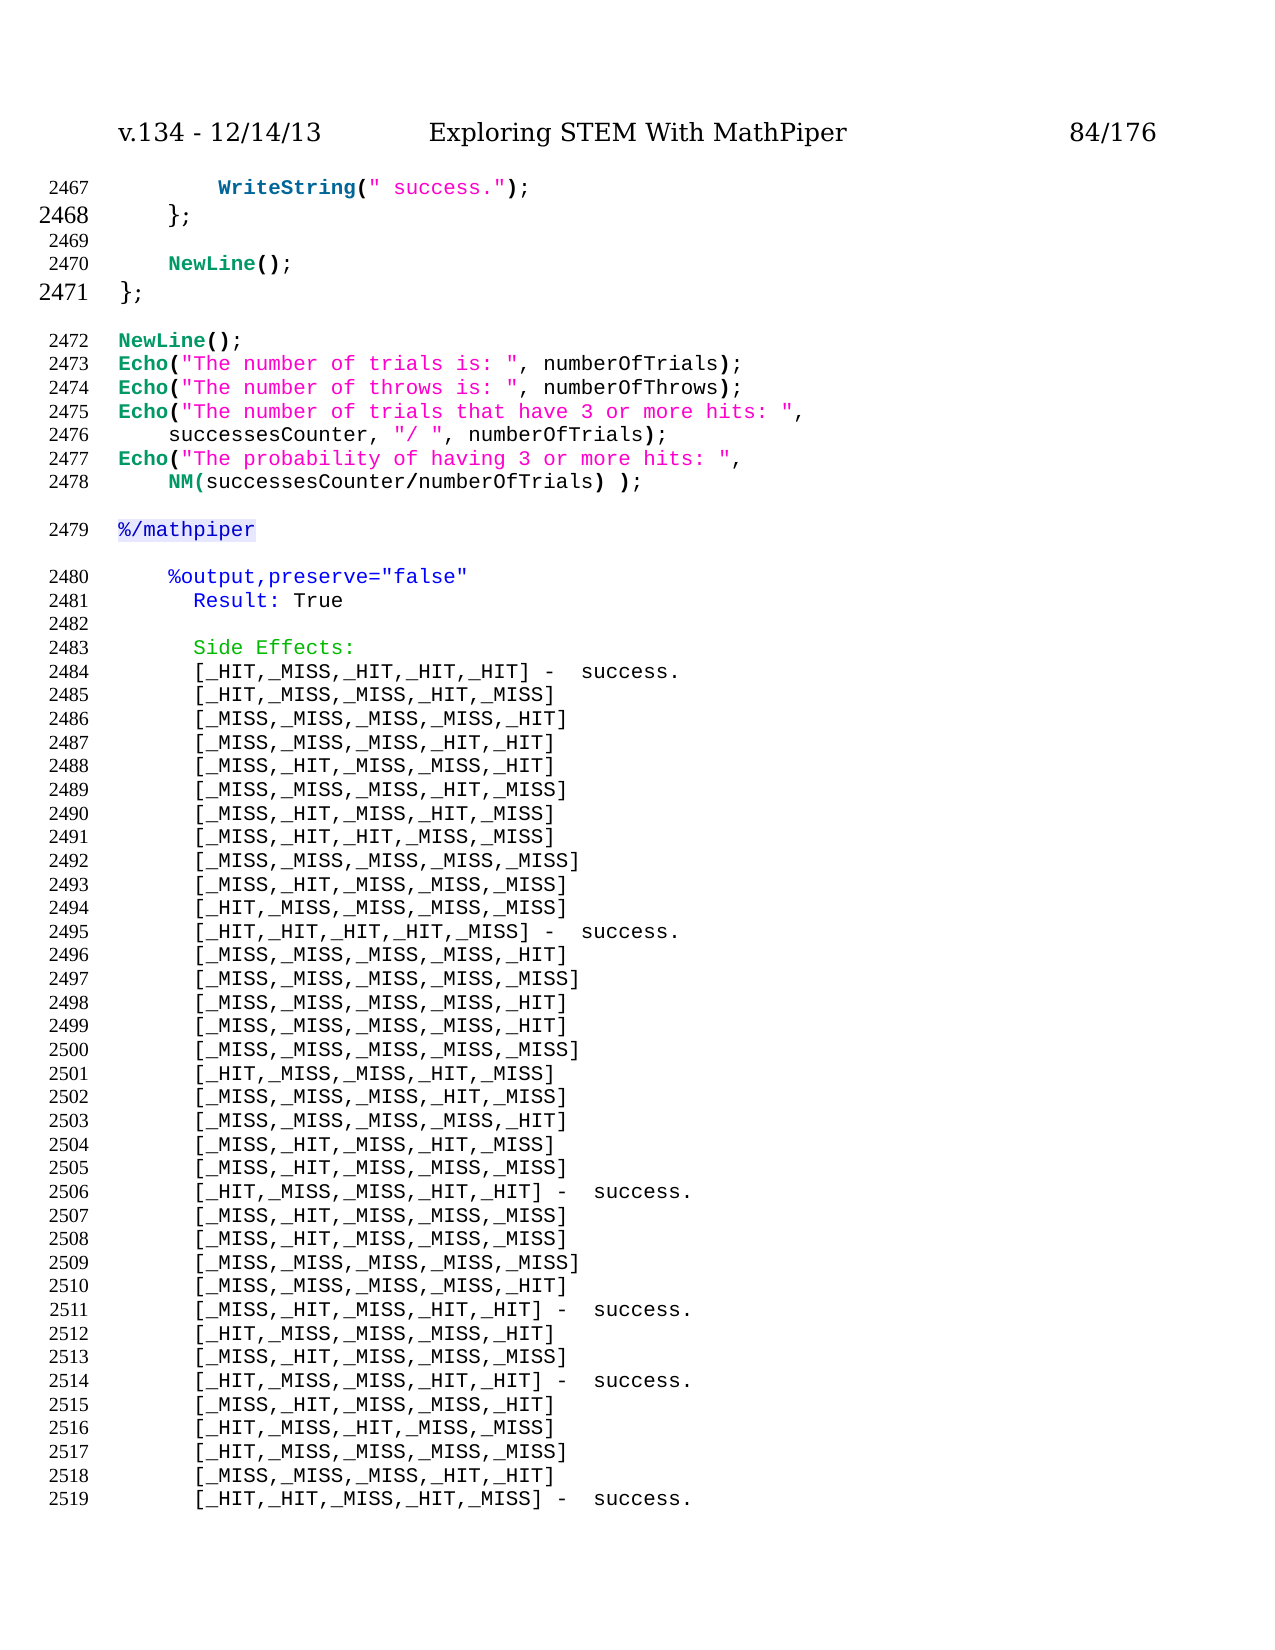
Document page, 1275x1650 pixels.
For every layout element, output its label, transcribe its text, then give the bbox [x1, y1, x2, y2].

text [_MISS,_HIT,_MISS,_MISS,_MISS] [118, 1204, 1157, 1228]
text [_HIT,_MISS,_MISS,_MISS,_MISS] [118, 1441, 1157, 1465]
text Echo("The number of trials that have 3 or more hits: ", [118, 401, 1157, 424]
text [_MISS,_HIT,_HIT,_MISS,_MISS] [118, 826, 1157, 850]
text }; [118, 277, 1157, 306]
text [_MISS,_MISS,_MISS,_HIT,_MISS] [118, 1086, 1157, 1110]
text Side Effects: [118, 637, 1157, 661]
text [_MISS,_HIT,_MISS,_MISS,_HIT] [118, 755, 1157, 779]
text [_HIT,_MISS,_MISS,_HIT,_MISS] [118, 1063, 1157, 1086]
text [_HIT,_HIT,_MISS,_HIT,_MISS] - success. [118, 1488, 1157, 1512]
text [_MISS,_HIT,_MISS,_HIT,_MISS] [118, 1134, 1157, 1157]
text [_MISS,_MISS,_MISS,_MISS,_HIT] [118, 1015, 1157, 1039]
text [_MISS,_HIT,_MISS,_MISS,_HIT] [118, 1394, 1157, 1417]
text %/mathpiper [118, 519, 1157, 542]
text [_MISS,_MISS,_MISS,_HIT,_MISS] [118, 779, 1157, 803]
text WriteString(" success."); [118, 177, 1157, 200]
text [_HIT,_MISS,_HIT,_HIT,_HIT] - success. [118, 661, 1157, 684]
text %output,preserve="false" [118, 566, 1157, 590]
text [_MISS,_HIT,_MISS,_HIT,_HIT] - success. [118, 1299, 1157, 1323]
text [_MISS,_MISS,_MISS,_MISS,_HIT] [118, 1110, 1157, 1134]
text Echo("The probability of having 3 or more hits: ", [118, 448, 1157, 472]
text [_MISS,_MISS,_MISS,_MISS,_MISS] [118, 1039, 1157, 1063]
text [_HIT,_MISS,_MISS,_MISS,_MISS] [118, 897, 1157, 921]
text [_MISS,_HIT,_MISS,_MISS,_MISS] [118, 873, 1157, 897]
text Echo("The number of throws is: ", numberOfThrows); [118, 377, 1157, 401]
text [_MISS,_MISS,_MISS,_HIT,_HIT] [118, 1465, 1157, 1488]
text NewLine(); [118, 253, 1157, 277]
text Echo("The number of trials is: ", numberOfTrials); [118, 353, 1157, 377]
text [_MISS,_MISS,_MISS,_MISS,_MISS] [118, 1252, 1157, 1276]
text }; [118, 200, 1157, 229]
text Result: True [118, 590, 1157, 613]
text [_HIT,_MISS,_MISS,_HIT,_HIT] - success. [118, 1370, 1157, 1394]
text [_HIT,_HIT,_HIT,_HIT,_MISS] - success. [118, 921, 1157, 944]
text [_MISS,_HIT,_MISS,_MISS,_MISS] [118, 1228, 1157, 1252]
text successesCounter, "/ ", numberOfTrials); [118, 424, 1157, 448]
text [_MISS,_HIT,_MISS,_HIT,_MISS] [118, 803, 1157, 826]
text [_HIT,_MISS,_HIT,_MISS,_MISS] [118, 1417, 1157, 1441]
text NewLine(); [118, 330, 1157, 353]
text [_MISS,_MISS,_MISS,_MISS,_HIT] [118, 708, 1157, 732]
text [_MISS,_MISS,_MISS,_MISS,_MISS] [118, 850, 1157, 873]
text [_MISS,_MISS,_MISS,_HIT,_HIT] [118, 732, 1157, 755]
text [_HIT,_MISS,_MISS,_HIT,_HIT] - success. [118, 1181, 1157, 1204]
text [_MISS,_MISS,_MISS,_MISS,_HIT] [118, 992, 1157, 1015]
text NM(successesCounter/numberOfTrials) ); [118, 472, 1157, 495]
text [_MISS,_HIT,_MISS,_MISS,_MISS] [118, 1157, 1157, 1181]
text [_MISS,_MISS,_MISS,_MISS,_HIT] [118, 944, 1157, 968]
text [_HIT,_MISS,_MISS,_HIT,_MISS] [118, 684, 1157, 708]
text [_MISS,_HIT,_MISS,_MISS,_MISS] [118, 1346, 1157, 1370]
text [_MISS,_MISS,_MISS,_MISS,_HIT] [118, 1276, 1157, 1299]
text [_HIT,_MISS,_MISS,_MISS,_HIT] [118, 1323, 1157, 1346]
text [_MISS,_MISS,_MISS,_MISS,_MISS] [118, 968, 1157, 992]
